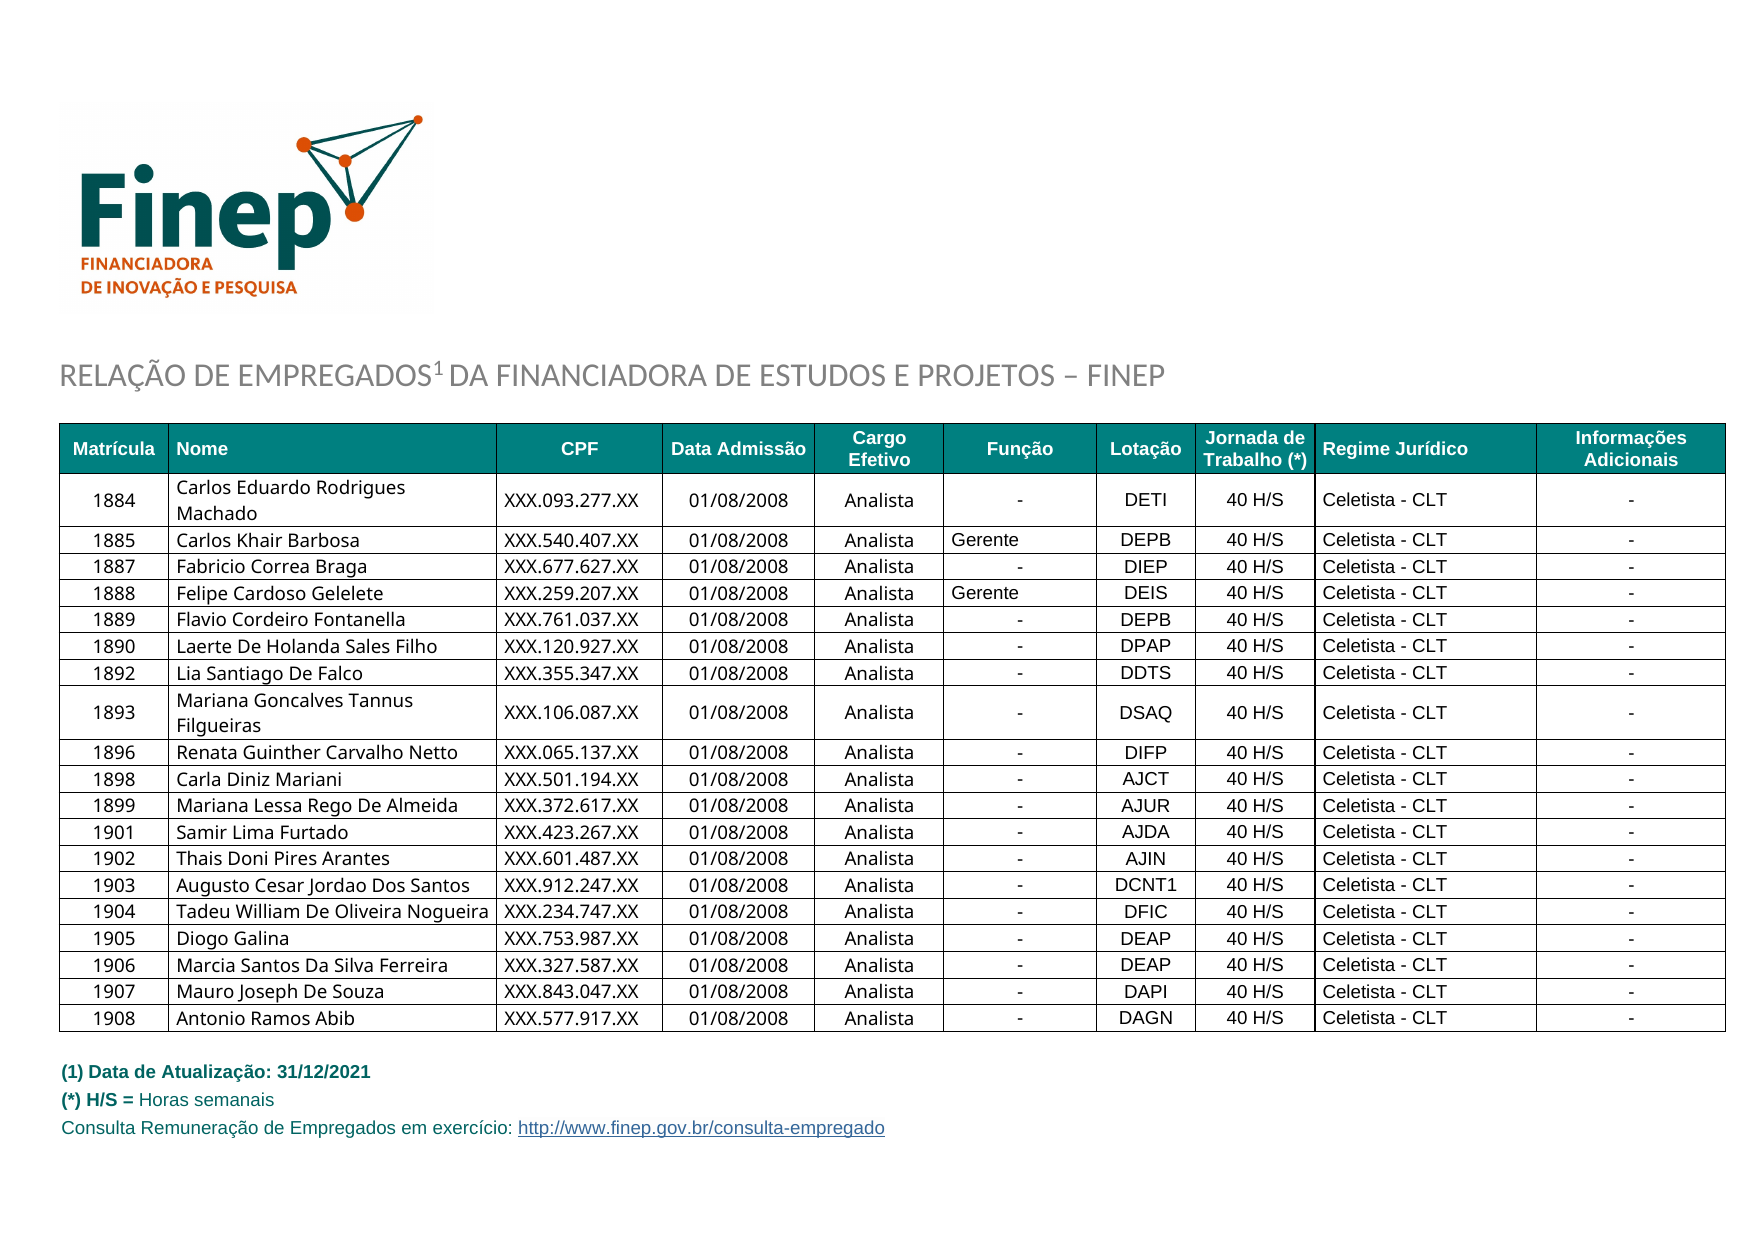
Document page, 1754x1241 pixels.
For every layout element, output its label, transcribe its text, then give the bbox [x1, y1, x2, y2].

table_cell - [1537, 979, 1725, 1004]
table_cell - [944, 607, 1096, 632]
table_cell Carla Diniz Mariani [169, 766, 496, 792]
table_cell Celetista - CLT [1316, 686, 1536, 738]
table_header Função [944, 424, 1096, 473]
table_cell Celetista - CLT [1316, 607, 1536, 632]
table_cell XXX.761.037.XX [497, 607, 662, 632]
table_cell Analista [815, 607, 943, 632]
table_cell Analista [815, 819, 943, 845]
table_cell 01/08/2008 [663, 952, 814, 977]
table_cell 1902 [60, 846, 168, 871]
table_cell 1884 [60, 474, 168, 526]
table_header Data Admissão [663, 424, 814, 473]
table_cell - [944, 554, 1096, 579]
table_cell DAGN [1097, 1005, 1195, 1031]
table_cell Gerente [944, 527, 1096, 552]
table_cell 40 H/S [1196, 819, 1314, 845]
table_cell DEPB [1097, 527, 1195, 552]
table_cell 1901 [60, 819, 168, 845]
table_cell DIFP [1097, 740, 1195, 765]
table_cell - [944, 872, 1096, 898]
table_header Cargo Efetivo [815, 424, 943, 473]
table_cell Analista [815, 554, 943, 579]
table_cell XXX.753.987.XX [497, 925, 662, 951]
table_cell XXX.093.277.XX [497, 474, 662, 526]
table_cell Flavio Cordeiro Fontanella [169, 607, 496, 632]
table_cell Analista [815, 580, 943, 606]
table_cell 01/08/2008 [663, 740, 814, 765]
table_cell Samir Lima Furtado [169, 819, 496, 845]
table_header Informações Adicionais [1537, 424, 1725, 473]
table_header Lotação [1097, 424, 1195, 473]
table_cell - [1537, 766, 1725, 792]
table_cell - [1537, 1005, 1725, 1031]
table_cell Celetista - CLT [1316, 925, 1536, 951]
table_cell - [1537, 580, 1725, 606]
table_cell - [1537, 740, 1725, 765]
table_cell XXX.372.617.XX [497, 793, 662, 818]
table_cell Carlos Eduardo Rodrigues Machado [169, 474, 496, 526]
table_cell 01/08/2008 [663, 1005, 814, 1031]
table_cell AJCT [1097, 766, 1195, 792]
table_header Nome [169, 424, 496, 473]
table_cell - [944, 979, 1096, 1004]
table_cell 40 H/S [1196, 952, 1314, 977]
table_cell - [944, 686, 1096, 738]
table_cell 1904 [60, 899, 168, 924]
table_cell 40 H/S [1196, 899, 1314, 924]
table_cell 1892 [60, 660, 168, 685]
table_cell - [944, 846, 1096, 871]
table_cell - [1537, 474, 1725, 526]
table_cell 40 H/S [1196, 1005, 1314, 1031]
table_cell Analista [815, 846, 943, 871]
table_header CPF [497, 424, 662, 473]
table_cell Renata Guinther Carvalho Netto [169, 740, 496, 765]
table_cell DIEP [1097, 554, 1195, 579]
table_cell Celetista - CLT [1316, 1005, 1536, 1031]
table_cell DEIS [1097, 580, 1195, 606]
table_cell 40 H/S [1196, 925, 1314, 951]
table_cell Celetista - CLT [1316, 819, 1536, 845]
table_cell 1899 [60, 793, 168, 818]
table_cell 40 H/S [1196, 846, 1314, 871]
table_cell - [1537, 872, 1725, 898]
table_cell 1885 [60, 527, 168, 552]
table_cell XXX.843.047.XX [497, 979, 662, 1004]
table_cell Augusto Cesar Jordao Dos Santos [169, 872, 496, 898]
table_cell - [1537, 793, 1725, 818]
table_cell 01/08/2008 [663, 554, 814, 579]
table_cell 40 H/S [1196, 633, 1314, 659]
table_cell 40 H/S [1196, 979, 1314, 1004]
table_cell - [1537, 686, 1725, 738]
table_cell - [1537, 527, 1725, 552]
table_cell 01/08/2008 [663, 607, 814, 632]
table_cell Diogo Galina [169, 925, 496, 951]
table_cell Celetista - CLT [1316, 766, 1536, 792]
table_cell 01/08/2008 [663, 686, 814, 738]
table_cell - [944, 660, 1096, 685]
table_cell XXX.912.247.XX [497, 872, 662, 898]
table_cell Analista [815, 766, 943, 792]
table_cell - [1537, 952, 1725, 977]
table_cell 40 H/S [1196, 740, 1314, 765]
table_cell AJUR [1097, 793, 1195, 818]
table_cell Analista [815, 899, 943, 924]
table_cell Marcia Santos Da Silva Ferreira [169, 952, 496, 977]
table_cell Analista [815, 872, 943, 898]
table_cell 40 H/S [1196, 580, 1314, 606]
table_cell Mariana Lessa Rego De Almeida [169, 793, 496, 818]
table_cell XXX.355.347.XX [497, 660, 662, 685]
table_cell Analista [815, 660, 943, 685]
table_cell DDTS [1097, 660, 1195, 685]
table_cell 1888 [60, 580, 168, 606]
table_cell Celetista - CLT [1316, 633, 1536, 659]
table_cell Thais Doni Pires Arantes [169, 846, 496, 871]
table_cell 40 H/S [1196, 474, 1314, 526]
table_cell 1896 [60, 740, 168, 765]
table_cell - [1537, 819, 1725, 845]
table_cell Mauro Joseph De Souza [169, 979, 496, 1004]
table_cell Felipe Cardoso Gelelete [169, 580, 496, 606]
table_cell 1887 [60, 554, 168, 579]
table_cell XXX.677.627.XX [497, 554, 662, 579]
table_cell 01/08/2008 [663, 819, 814, 845]
table_cell XXX.106.087.XX [497, 686, 662, 738]
table_cell 1890 [60, 633, 168, 659]
table_cell Celetista - CLT [1316, 952, 1536, 977]
table_cell XXX.540.407.XX [497, 527, 662, 552]
table_cell DEAP [1097, 952, 1195, 977]
table_cell 1908 [60, 1005, 168, 1031]
table_cell 01/08/2008 [663, 979, 814, 1004]
table_cell DSAQ [1097, 686, 1195, 738]
table_cell 1893 [60, 686, 168, 738]
table_cell XXX.259.207.XX [497, 580, 662, 606]
table_cell Analista [815, 1005, 943, 1031]
table_cell 1907 [60, 979, 168, 1004]
table_cell - [1537, 660, 1725, 685]
table_cell 40 H/S [1196, 607, 1314, 632]
table_cell Celetista - CLT [1316, 580, 1536, 606]
table_cell Analista [815, 793, 943, 818]
table_cell 40 H/S [1196, 872, 1314, 898]
table_cell Celetista - CLT [1316, 793, 1536, 818]
table_cell AJDA [1097, 819, 1195, 845]
table_cell 01/08/2008 [663, 766, 814, 792]
table_cell Celetista - CLT [1316, 872, 1536, 898]
table_cell XXX.577.917.XX [497, 1005, 662, 1031]
table_cell Celetista - CLT [1316, 554, 1536, 579]
table_cell 1889 [60, 607, 168, 632]
table_cell 40 H/S [1196, 527, 1314, 552]
table_cell 1906 [60, 952, 168, 977]
table_cell DAPI [1097, 979, 1195, 1004]
table_cell 01/08/2008 [663, 846, 814, 871]
table_cell Analista [815, 527, 943, 552]
table_cell - [944, 925, 1096, 951]
table_cell Analista [815, 633, 943, 659]
table_cell 01/08/2008 [663, 580, 814, 606]
table_cell Analista [815, 740, 943, 765]
table_cell Analista [815, 474, 943, 526]
table_cell 1903 [60, 872, 168, 898]
table_cell 01/08/2008 [663, 925, 814, 951]
table_cell Analista [815, 979, 943, 1004]
table_cell - [944, 740, 1096, 765]
table_cell - [1537, 846, 1725, 871]
table_cell Antonio Ramos Abib [169, 1005, 496, 1031]
table_cell 01/08/2008 [663, 793, 814, 818]
table_cell Gerente [944, 580, 1096, 606]
table_cell Analista [815, 686, 943, 738]
table_cell 01/08/2008 [663, 474, 814, 526]
table_cell AJIN [1097, 846, 1195, 871]
table_cell - [1537, 607, 1725, 632]
table_cell DCNT1 [1097, 872, 1195, 898]
table_cell 40 H/S [1196, 554, 1314, 579]
table_cell XXX.501.194.XX [497, 766, 662, 792]
table_cell Celetista - CLT [1316, 474, 1536, 526]
table_cell - [1537, 899, 1725, 924]
table_cell Celetista - CLT [1316, 899, 1536, 924]
table_cell - [944, 474, 1096, 526]
table_cell Celetista - CLT [1316, 740, 1536, 765]
table_cell 1905 [60, 925, 168, 951]
table_cell 01/08/2008 [663, 872, 814, 898]
table_cell DEAP [1097, 925, 1195, 951]
table_cell 40 H/S [1196, 766, 1314, 792]
table_cell - [944, 899, 1096, 924]
table_cell Celetista - CLT [1316, 660, 1536, 685]
table_cell Celetista - CLT [1316, 527, 1536, 552]
table_header Regime Jurídico [1316, 424, 1536, 473]
table_cell Fabricio Correa Braga [169, 554, 496, 579]
table_cell XXX.234.747.XX [497, 899, 662, 924]
table_cell Analista [815, 952, 943, 977]
table_cell Tadeu William De Oliveira Nogueira [169, 899, 496, 924]
table_cell Carlos Khair Barbosa [169, 527, 496, 552]
table_cell Mariana Goncalves Tannus Filgueiras [169, 686, 496, 738]
table_cell - [944, 1005, 1096, 1031]
table_cell XXX.065.137.XX [497, 740, 662, 765]
table_cell 40 H/S [1196, 686, 1314, 738]
table_cell DFIC [1097, 899, 1195, 924]
table_cell 40 H/S [1196, 660, 1314, 685]
table_cell 01/08/2008 [663, 527, 814, 552]
table_cell XXX.423.267.XX [497, 819, 662, 845]
table_cell - [944, 633, 1096, 659]
table_cell - [944, 766, 1096, 792]
table_cell Analista [815, 925, 943, 951]
table_cell - [944, 793, 1096, 818]
table_cell - [1537, 925, 1725, 951]
table_cell 1898 [60, 766, 168, 792]
table_cell 40 H/S [1196, 793, 1314, 818]
table_cell Celetista - CLT [1316, 979, 1536, 1004]
table_cell - [1537, 554, 1725, 579]
table_cell DETI [1097, 474, 1195, 526]
table_cell 01/08/2008 [663, 660, 814, 685]
table_cell - [1537, 633, 1725, 659]
table_cell Celetista - CLT [1316, 846, 1536, 871]
table_cell DEPB [1097, 607, 1195, 632]
table_header Matrícula [60, 424, 168, 473]
table_cell - [944, 819, 1096, 845]
table_cell XXX.327.587.XX [497, 952, 662, 977]
table_cell Lia Santiago De Falco [169, 660, 496, 685]
table_cell 01/08/2008 [663, 899, 814, 924]
table_cell Laerte De Holanda Sales Filho [169, 633, 496, 659]
table_header Jornada de Trabalho (*) [1196, 424, 1314, 473]
table_cell - [944, 952, 1096, 977]
table_cell 01/08/2008 [663, 633, 814, 659]
table_cell XXX.601.487.XX [497, 846, 662, 871]
table_cell DPAP [1097, 633, 1195, 659]
table_cell XXX.120.927.XX [497, 633, 662, 659]
